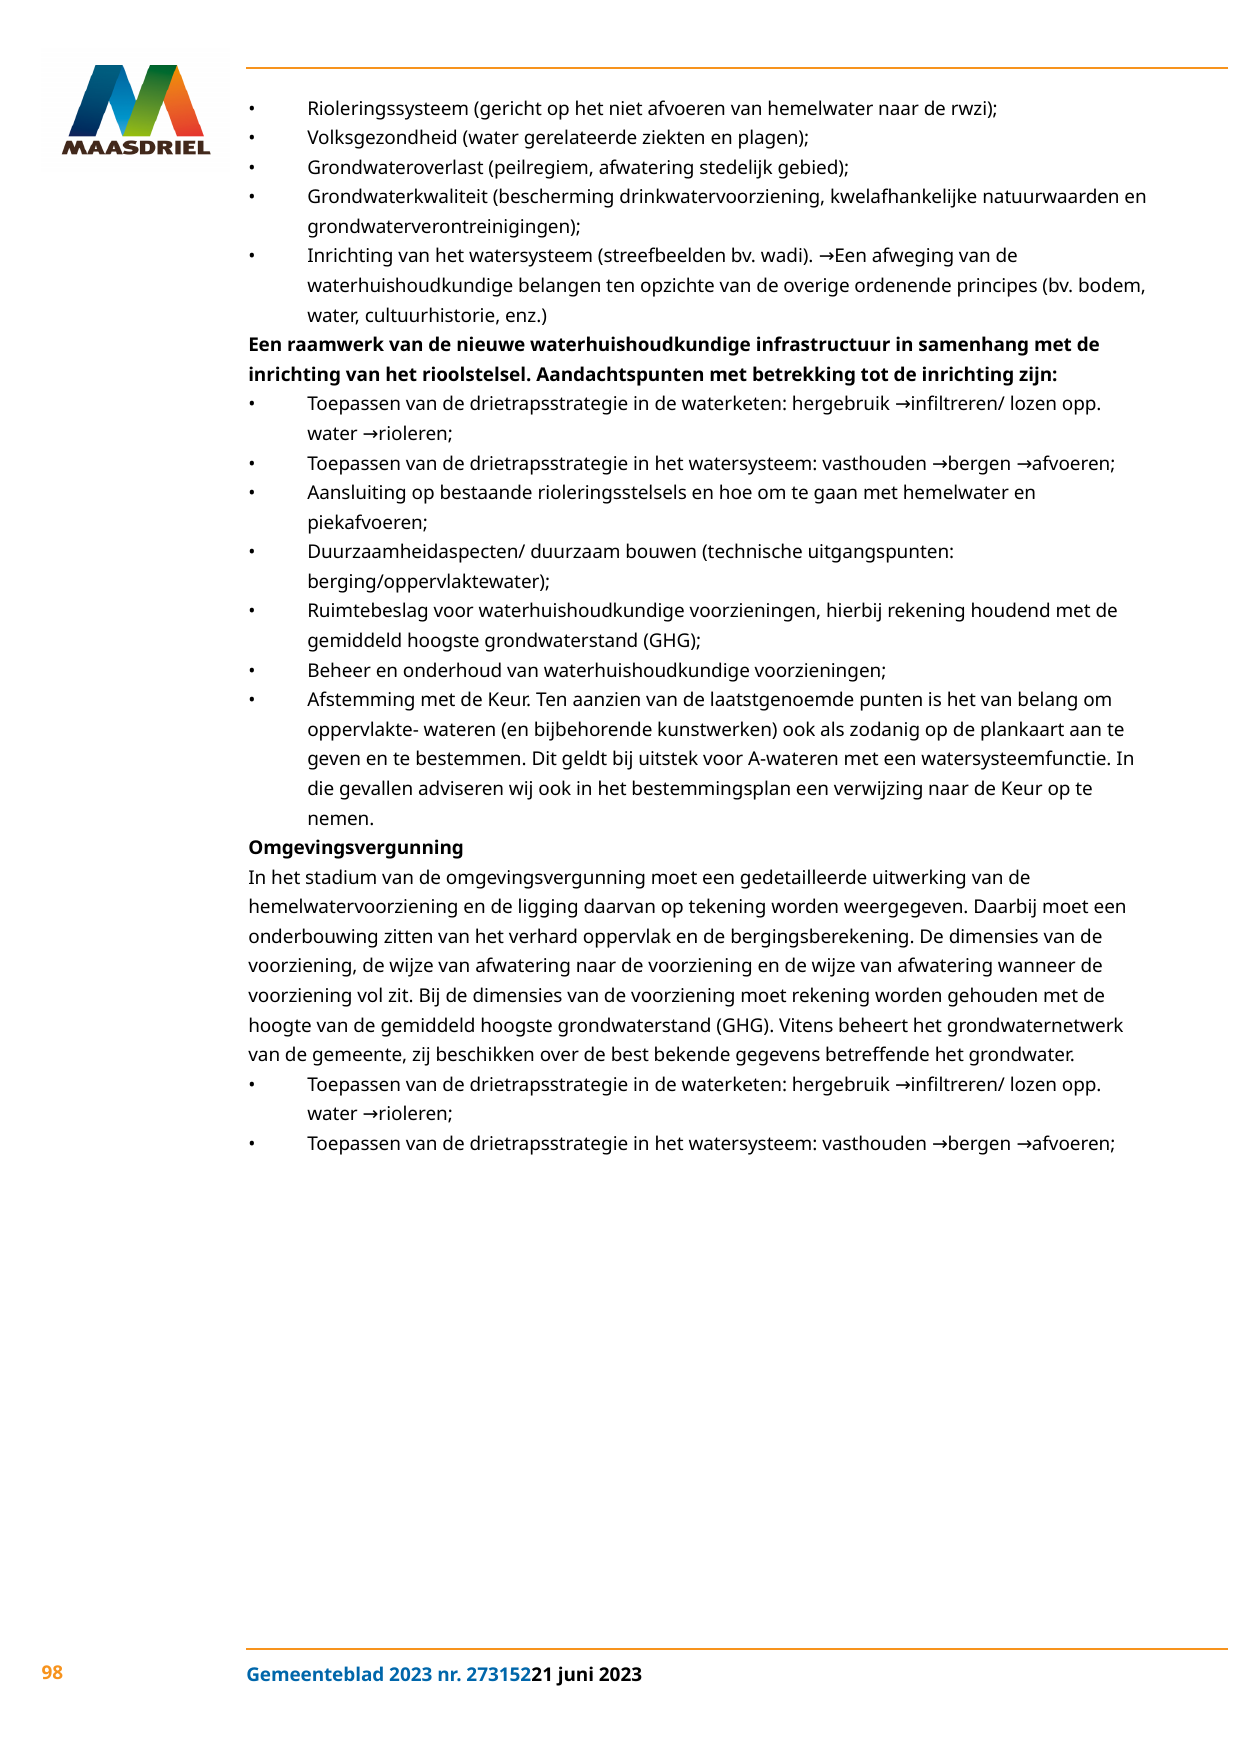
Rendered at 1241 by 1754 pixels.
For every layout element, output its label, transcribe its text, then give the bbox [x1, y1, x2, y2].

list Rioleringssysteem (gericht op het niet afvoeren van hemelwater naar de rwzi); [248, 95, 1152, 121]
picture [41, 47, 231, 172]
text In het stadium van de omgevingsvergunning moet een gedetailleerde uitwerking van de hemelwatervoorziening en de ligging daarvan op tekening worden weergegeven. Daarbij moet een onderbouwing zitten van het verhard oppervlak en de bergingsberekening. De dimensies van de voorziening, de wijze van afwatering naar de voorziening en de wijze van afwatering wanneer de voorziening vol zit. Bij de dimensies van de voorziening moet rekening worden gehouden met de hoogte van de gemiddeld hoogste grondwaterstand (GHG). Vitens beheert het grondwaternetwerk van de gemeente, zij beschikken over de best bekende gegevens betreffende het grondwater. [248, 864, 1152, 1067]
list Toepassen van de drietrapsstrategie in het watersysteem: vasthouden →bergen →afvoeren; [248, 1130, 1152, 1156]
list Beheer en onderhoud van waterhuishoudkundige voorzieningen; [248, 657, 1152, 683]
list Grondwaterkwaliteit (bescherming drinkwatervoorziening, kwelafhankelijke natuurwaarden en grondwaterverontreinigingen); [248, 183, 1152, 239]
list Toepassen van de drietrapsstrategie in het watersysteem: vasthouden →bergen →afvoeren; [248, 450, 1152, 476]
list Duurzaamheidaspecten/ duurzaam bouwen (technische uitgangspunten: berging/oppervlaktewater); [248, 538, 1152, 594]
list Inrichting van het watersysteem (streefbeelden bv. wadi). →Een afweging van de waterhuishoudkundige belangen ten opzichte van de overige ordenende principes (bv. bodem, water, cultuurhistorie, enz.) [248, 243, 1152, 328]
list Afstemming met de Keur. Ten aanzien van de laatstgenoemde punten is het van belang om oppervlakte- wateren (en bijbehorende kunstwerken) ook als zodanig op de plankaart aan te geven en te bestemmen. Dit geldt bij uitstek voor A-wateren met een watersysteemfunctie. In die gevallen adviseren wij ook in het bestemmingsplan een verwijzing naar de Keur op te nemen. [248, 686, 1152, 831]
list Ruimtebeslag voor waterhuishoudkundige voorzieningen, hierbij rekening houdend met de gemiddeld hoogste grondwaterstand (GHG); [248, 598, 1152, 653]
text Een raamwerk van de nieuwe waterhuishoudkundige infrastructuur in samenhang met de inrichting van het rioolstelsel. Aandachtspunten met betrekking tot de inrichting zijn: [248, 331, 1152, 387]
list Aansluiting op bestaande rioleringsstelsels en hoe om te gaan met hemelwater en piekafvoeren; [248, 479, 1152, 535]
list Volksgezondheid (water gerelateerde ziekten en plagen); [248, 124, 1152, 150]
list Toepassen van de drietrapsstrategie in de waterketen: hergebruik →infiltreren/ lozen opp. water →rioleren; [248, 391, 1152, 446]
list Toepassen van de drietrapsstrategie in de waterketen: hergebruik →infiltreren/ lozen opp. water →rioleren; [248, 1071, 1152, 1126]
list Grondwateroverlast (peilregiem, afwatering stedelijk gebied); [248, 154, 1152, 180]
text Omgevingsvergunning [248, 834, 1152, 860]
